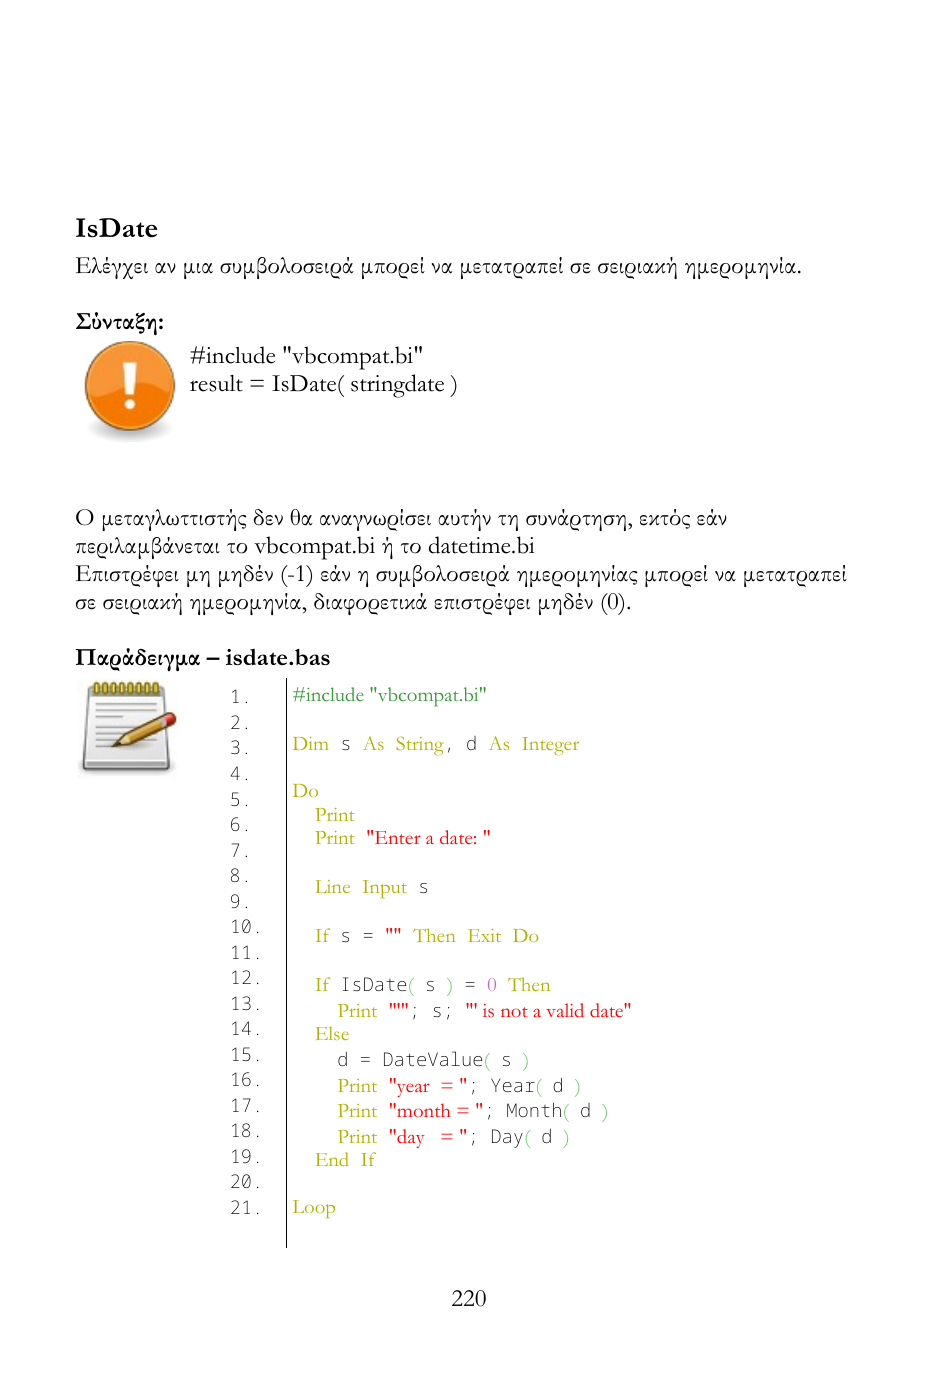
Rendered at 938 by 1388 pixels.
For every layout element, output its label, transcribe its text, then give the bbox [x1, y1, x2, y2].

text Παράδειγμα – isdate.bas [75, 644, 862, 672]
picture [77, 678, 178, 779]
text Επιστρέφει μη μηδέν (-1) εάν η συμβολοσειρά ημερομηνίας μπορεί να μετατραπεί σε σειριακή ημερομηνία, διαφορετικά επιστρέφει μηδέν (0). [75, 560, 862, 616]
text Σύνταξη: [75, 308, 862, 336]
table_header [75, 672, 180, 1254]
text Ο μεταγλωττιστής δεν θα αναγνωρίσει αυτήν τη συνάρτηση, εκτός εάν περιλαμβάνεται το vbcompat.bi ή το datetime.bi [75, 504, 862, 560]
table_header #include "vbcompat.bi" result = IsDate( stringdate ) [184, 336, 863, 476]
table_header [186, 678, 286, 1248]
text Ελέγχει αν μια συμβολοσειρά μπορεί να μετατραπεί σε σειριακή ημερομηνία. [75, 252, 862, 280]
table_header [75, 336, 183, 476]
table_header [180, 672, 863, 1254]
picture [79, 341, 180, 442]
subtitle IsDate [75, 212, 862, 245]
table_header #include "vbcompat.bi" Dim s As String, d As Integer Do Print Print "Enter a date: " Line Input s If s = "" Then Exit Do If IsDate( s ) = 0 Then Print "'"; s; "' is not a valid date" Else d = DateValue( s ) Print "year = "; Year( d ) Print "month = "; Month( d ) Print "day = "; Day( d ) End If Loop [287, 678, 857, 1248]
